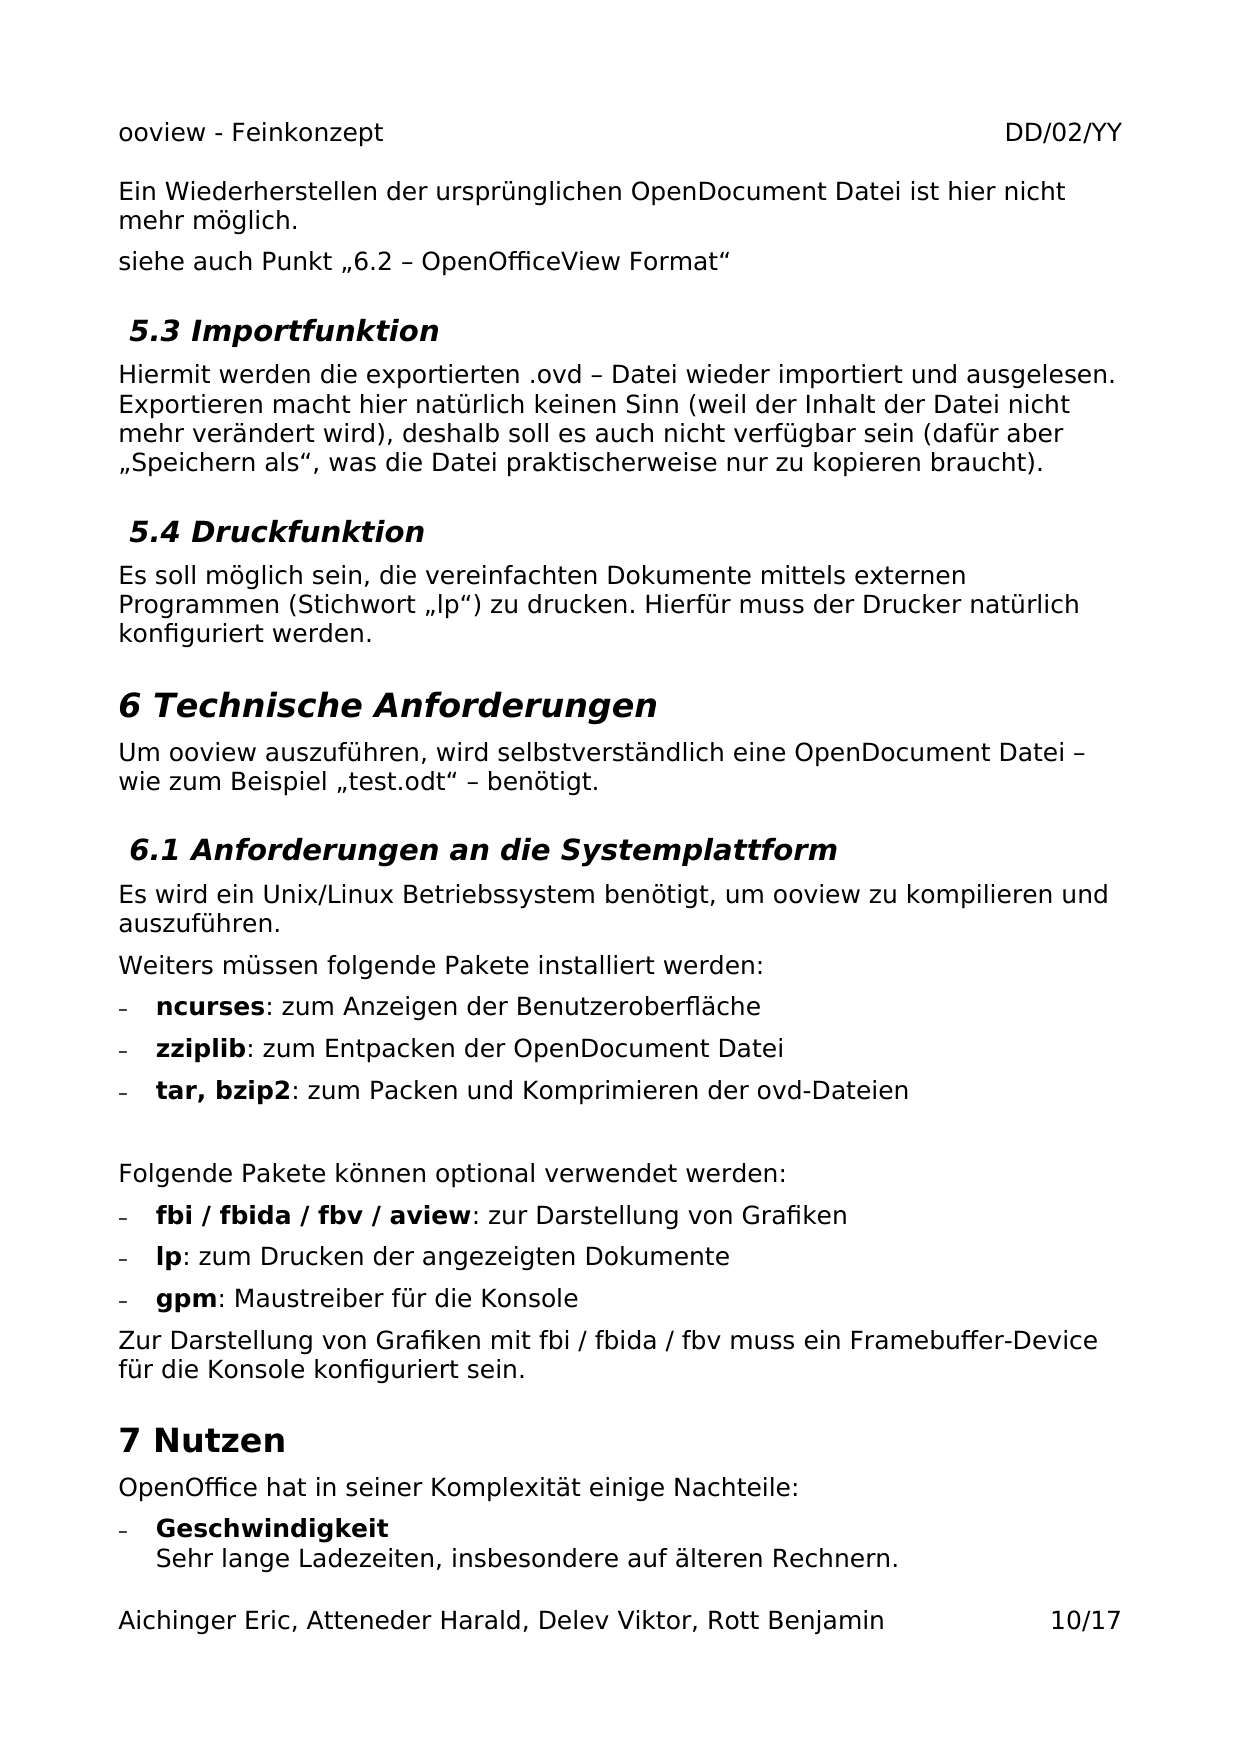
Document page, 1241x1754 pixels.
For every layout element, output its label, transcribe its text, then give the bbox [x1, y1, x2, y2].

list gpm: Maustreiber für die Konsole [118, 1284, 1122, 1313]
text Hiermit werden die exportierten .ovd – Datei wieder importiert und ausgelesen. Exportieren macht hier natürlich keinen Sinn (weil der Inhalt der Datei nicht mehr verändert wird), deshalb soll es auch nicht verfügbar sein (dafür aber „Speichern als“, was die Datei praktischerweise nur zu kopieren braucht). [118, 361, 1122, 477]
subtitle Anforderungen an die Systemplattform [118, 833, 1122, 867]
text Ein Wiederherstellen der ursprünglichen OpenDocument Datei ist hier nicht mehr möglich. [118, 177, 1122, 235]
subtitle Druckfunktion [118, 515, 1122, 549]
text OpenOffice hat in seiner Komplexität einige Nachteile: [118, 1473, 1122, 1502]
text Es soll möglich sein, die vereinfachten Dokumente mittels externen Programmen (Stichwort „lp“) zu drucken. Hierfür muss der Drucker natürlich konfiguriert werden. [118, 561, 1122, 649]
subtitle Nutzen [118, 1422, 1122, 1461]
text Es wird ein Unix/Linux Betriebssystem benötigt, um ooview zu kompilieren und auszuführen. [118, 880, 1122, 938]
list ncurses: zum Anzeigen der Benutzeroberfläche [118, 992, 1122, 1022]
list Geschwindigkeit Sehr lange Ladezeiten, insbesondere auf älteren Rechnern. [118, 1515, 1122, 1573]
text Folgende Pakete können optional verwendet werden: [118, 1159, 1122, 1188]
text siehe auch Punkt „6.2 – OpenOfficeView Format“ [118, 248, 1122, 277]
text Um ooview auszuführen, wird selbstverständlich eine OpenDocument Datei – wie zum Beispiel „test.odt“ – benötigt. [118, 738, 1122, 796]
list tar, bzip2: zum Packen und Komprimieren der ovd-Dateien [118, 1076, 1122, 1105]
subtitle Technische Anforderungen [118, 686, 1122, 725]
text Weiters müssen folgende Pakete installiert werden: [118, 951, 1122, 980]
list zziplib: zum Entpacken der OpenDocument Datei [118, 1034, 1122, 1063]
list fbi / fbida / fbv / aview: zur Darstellung von Grafiken [118, 1201, 1122, 1230]
text Zur Darstellung von Grafiken mit fbi / fbida / fbv muss ein Framebuffer-Device für die Konsole konfiguriert sein. [118, 1326, 1122, 1384]
subtitle Importfunktion [118, 314, 1122, 348]
list lp: zum Drucken der angezeigten Dokumente [118, 1242, 1122, 1272]
